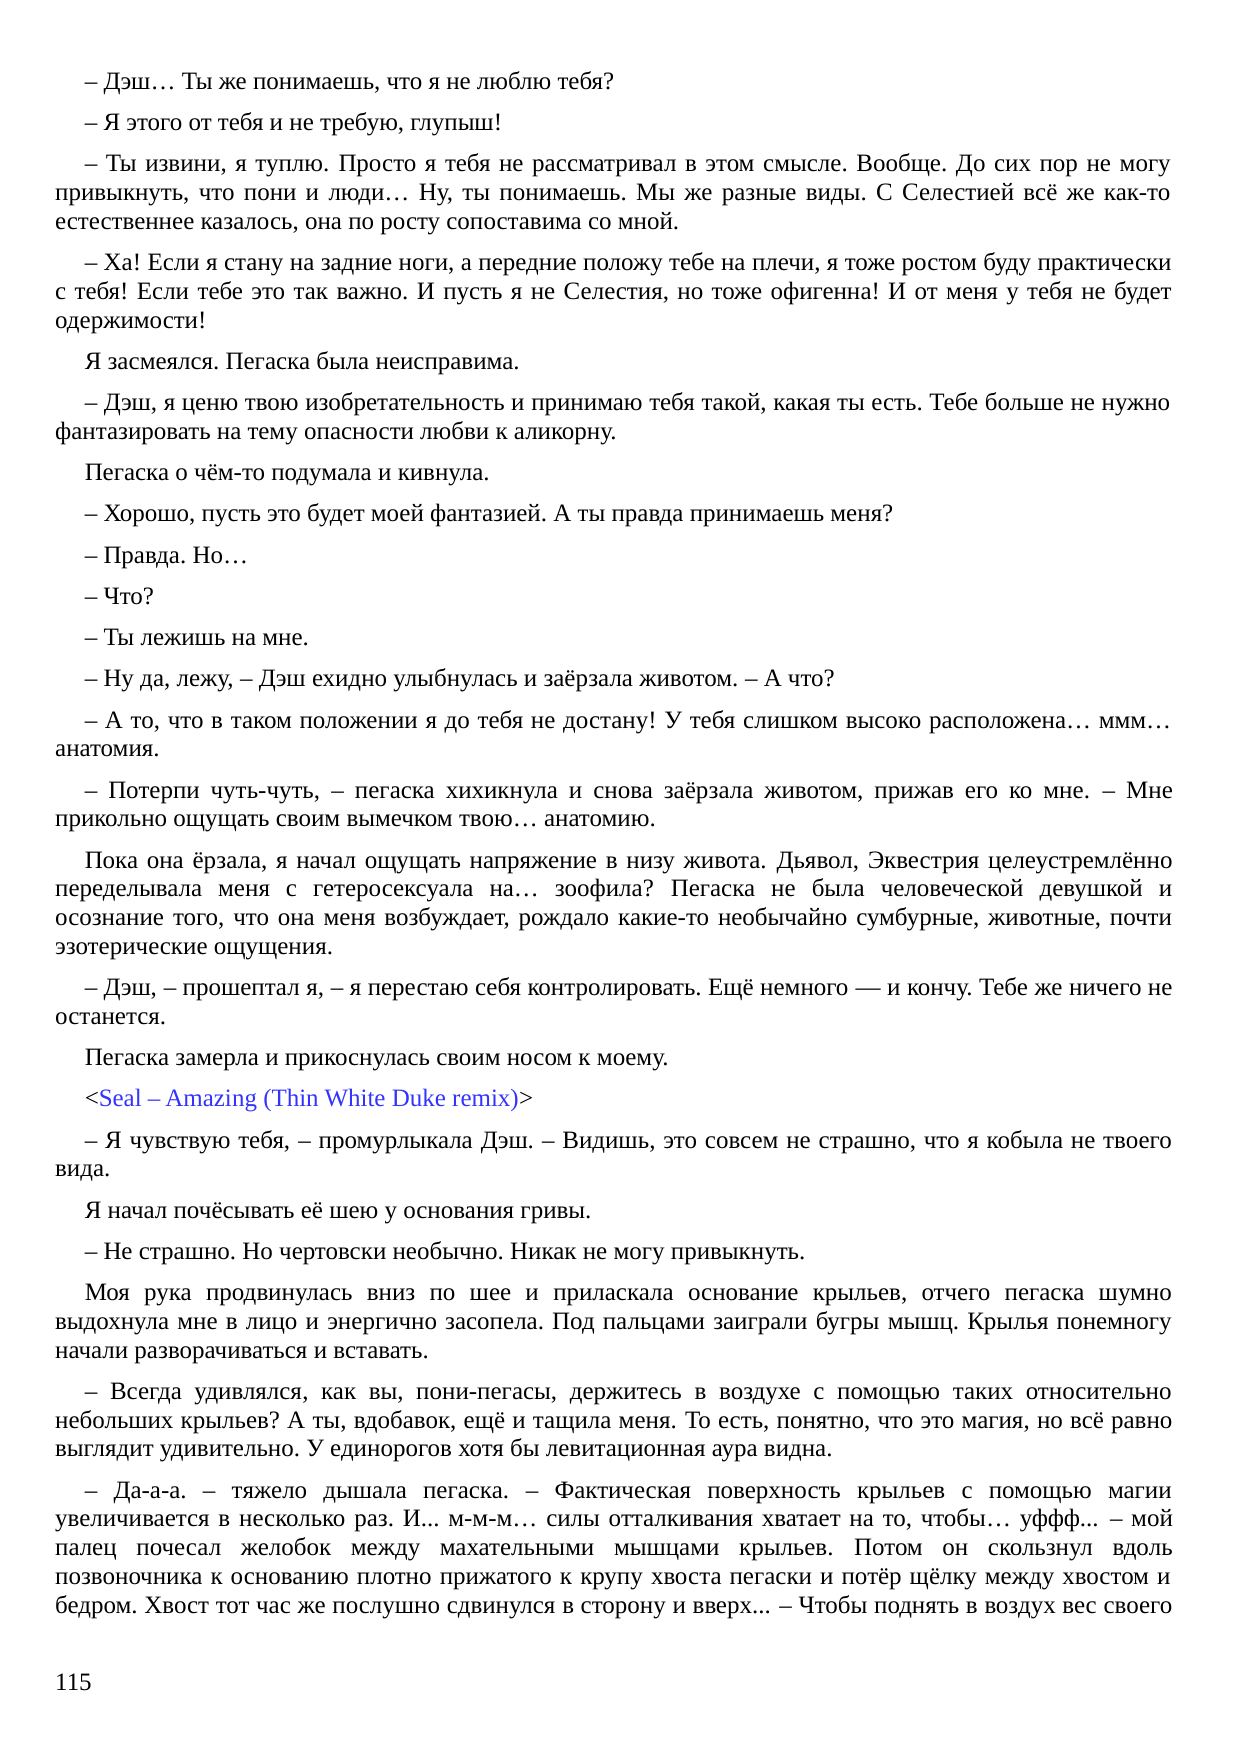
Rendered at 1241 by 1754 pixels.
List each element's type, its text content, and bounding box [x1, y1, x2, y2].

text – Ну да, лежу, – Дэш ехидно улыбнулась и заёрзала животом. – А что? [55, 663, 1173, 692]
text Моя рука продвинулась вниз по шее и приласкала основание крыльев, отчего пегаска шумно выдохнула мне в лицо и энергично засопела. Под пальцами заиграли бугры мышц. Крылья понемногу начали разворачиваться и вставать. [55, 1277, 1173, 1363]
text Я засмеялся. Пегаска была неисправима. [55, 346, 1173, 375]
text – Что? [55, 581, 1173, 610]
text Я начал почёсывать её шею у основания гривы. [55, 1195, 1173, 1223]
text Пегаска замерла и прикоснулась своим носом к моему. [55, 1042, 1173, 1071]
text – Правда. Но… [55, 540, 1173, 568]
text – Потерпи чуть-чуть, – пегаска хихикнула и снова заёрзала животом, прижав его ко мне. – Мне прикольно ощущать своим вымечком твою… анатомию. [55, 775, 1173, 832]
text Пегаска о чём-то подумала и кивнула. [55, 457, 1173, 486]
text – Ха! Если я стану на задние ноги, а передние положу тебе на плечи, я тоже ростом буду практически с тебя! Если тебе это так важно. И пусть я не Селестия, но тоже офигенна! И от меня у тебя не будет одержимости! [55, 247, 1173, 333]
text – Дэш… Ты же понимаешь, что я не люблю тебя? [55, 66, 1173, 95]
text – Ты лежишь на мне. [55, 622, 1173, 651]
text – Я чувствую тебя, – промурлыкала Дэш. – Видишь, это совсем не страшно, что я кобыла не твоего вида. [55, 1125, 1173, 1182]
text – Ты извини, я туплю. Просто я тебя не рассматривал в этом смысле. Вообще. До сих пор не могу привыкнуть, что пони и люди… Ну, ты понимаешь. Мы же разные виды. С Селестией всё же как-то естественнее казалось, она по росту сопоставима со мной. [55, 148, 1173, 235]
text <Seal – Amazing (Thin White Duke remix)> [55, 1083, 1173, 1112]
text – Не страшно. Но чертовски необычно. Никак не могу привыкнуть. [55, 1236, 1173, 1265]
text Пока она ёрзала, я начал ощущать напряжение в низу живота. Дьявол, Эквестрия целеустремлённо переделывала меня с гетеросексуала на… зоофила? Пегаска не была человеческой девушкой и осознание того, что она меня возбуждает, рождало какие-то необычайно сумбурные, животные, почти эзотерические ощущения. [55, 845, 1173, 960]
text – Я этого от тебя и не требую, глупыш! [55, 107, 1173, 136]
text – А то, что в таком положении я до тебя не достану! У тебя слишком высоко расположена… ммм… анатомия. [55, 705, 1173, 762]
text – Дэш, я ценю твою изобретательность и принимаю тебя такой, какая ты есть. Тебе больше не нужно фантазировать на тему опасности любви к аликорну. [55, 387, 1173, 445]
text – Да-а-а. – тяжело дышала пегаска. – Фактическая поверхность крыльев с помощью магии увеличивается в несколько раз. И... м-м-м… силы отталкивания хватает на то, чтобы… уффф... – мой палец почесал желобок между махательными мышцами крыльев. Потом он скользнул вдоль позвоночника к основанию плотно прижатого к крупу хвоста пегаски и потёр щёлку между хвостом и бедром. Хвост тот час же послушно сдвинулся в сторону и вверх... – Чтобы поднять в воздух вес своего [55, 1475, 1173, 1618]
text – Хорошо, пусть это будет моей фантазией. А ты правда принимаешь меня? [55, 498, 1173, 527]
text – Всегда удивлялся, как вы, пони-пегасы, держитесь в воздухе с помощью таких относительно небольших крыльев? А ты, вдобавок, ещё и тащила меня. То есть, понятно, что это магия, но всё равно выглядит удивительно. У единорогов хотя бы левитационная аура видна. [55, 1376, 1173, 1462]
text – Дэш, – прошептал я, – я перестаю себя контролировать. Ещё немного — и кончу. Тебе же ничего не останется. [55, 972, 1173, 1030]
